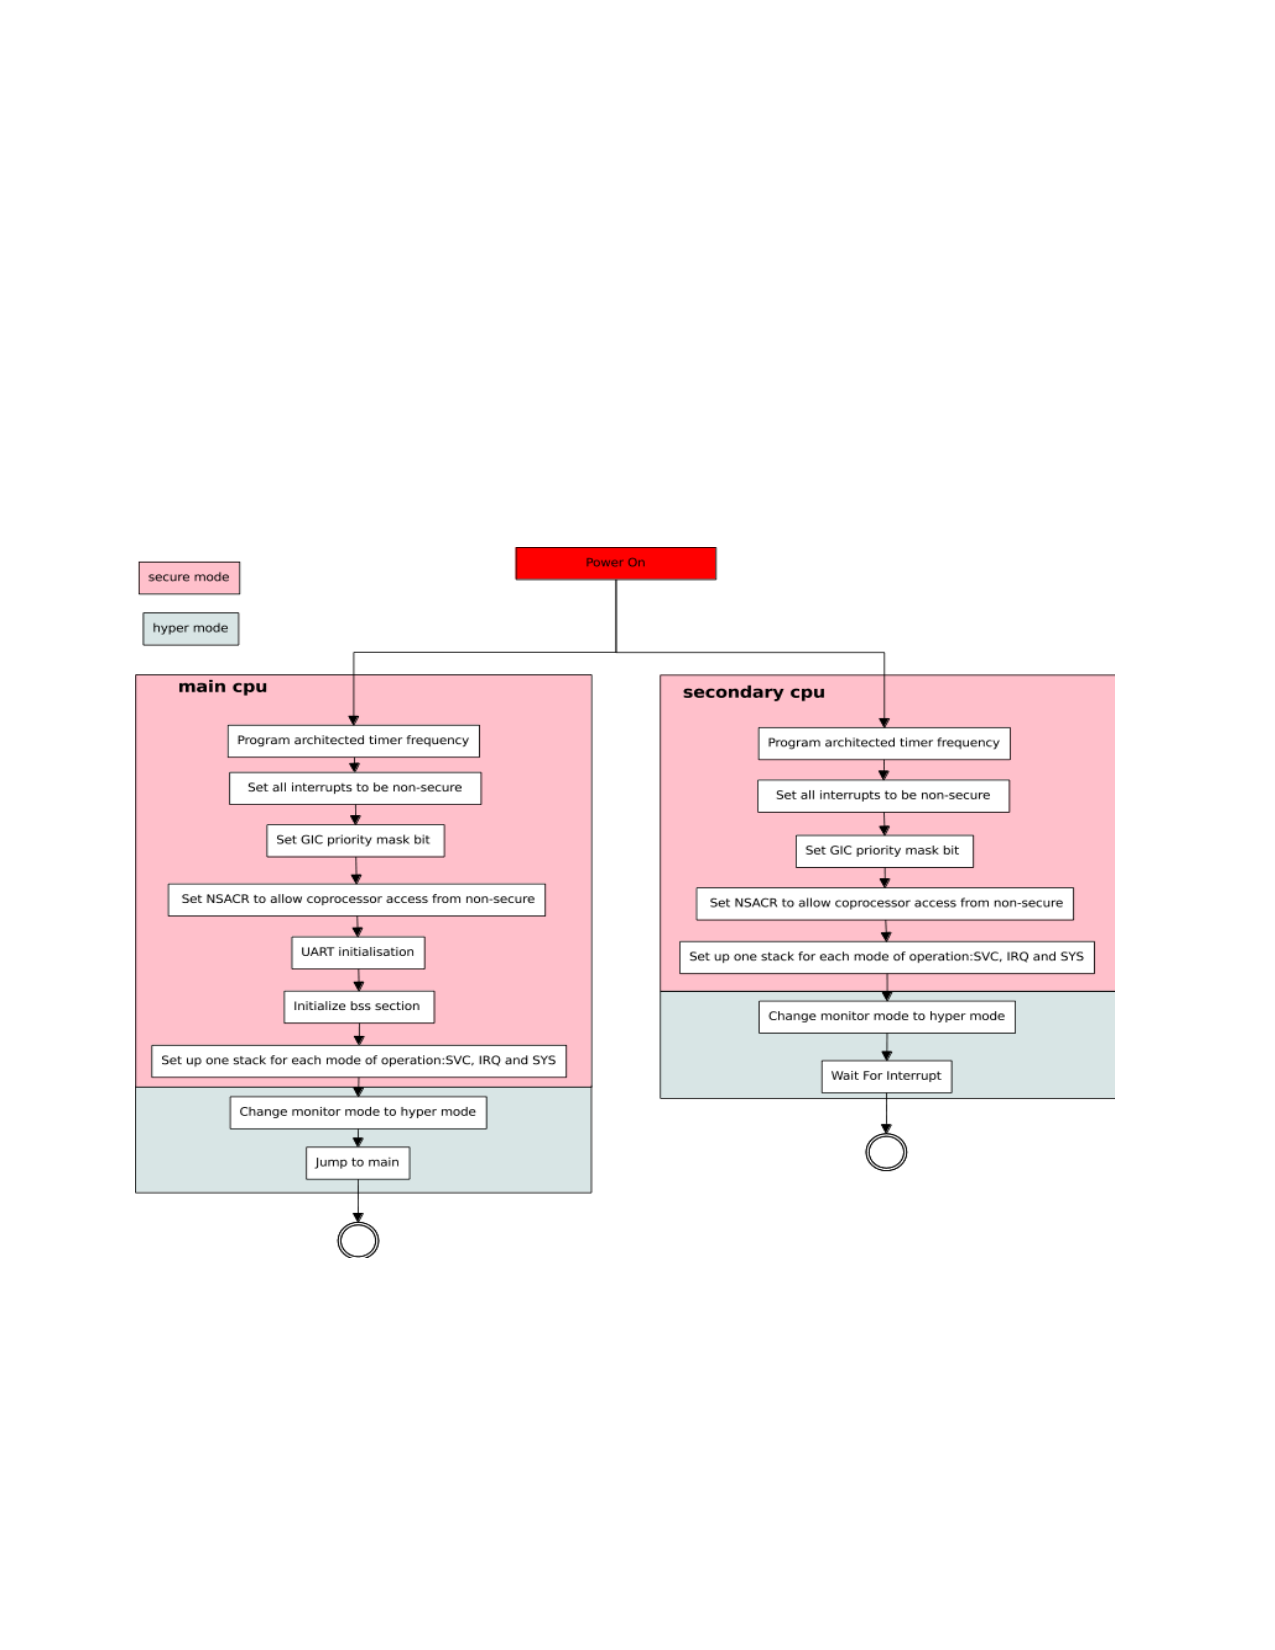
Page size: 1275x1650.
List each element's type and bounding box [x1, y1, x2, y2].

picture [135, 547, 1115, 1258]
